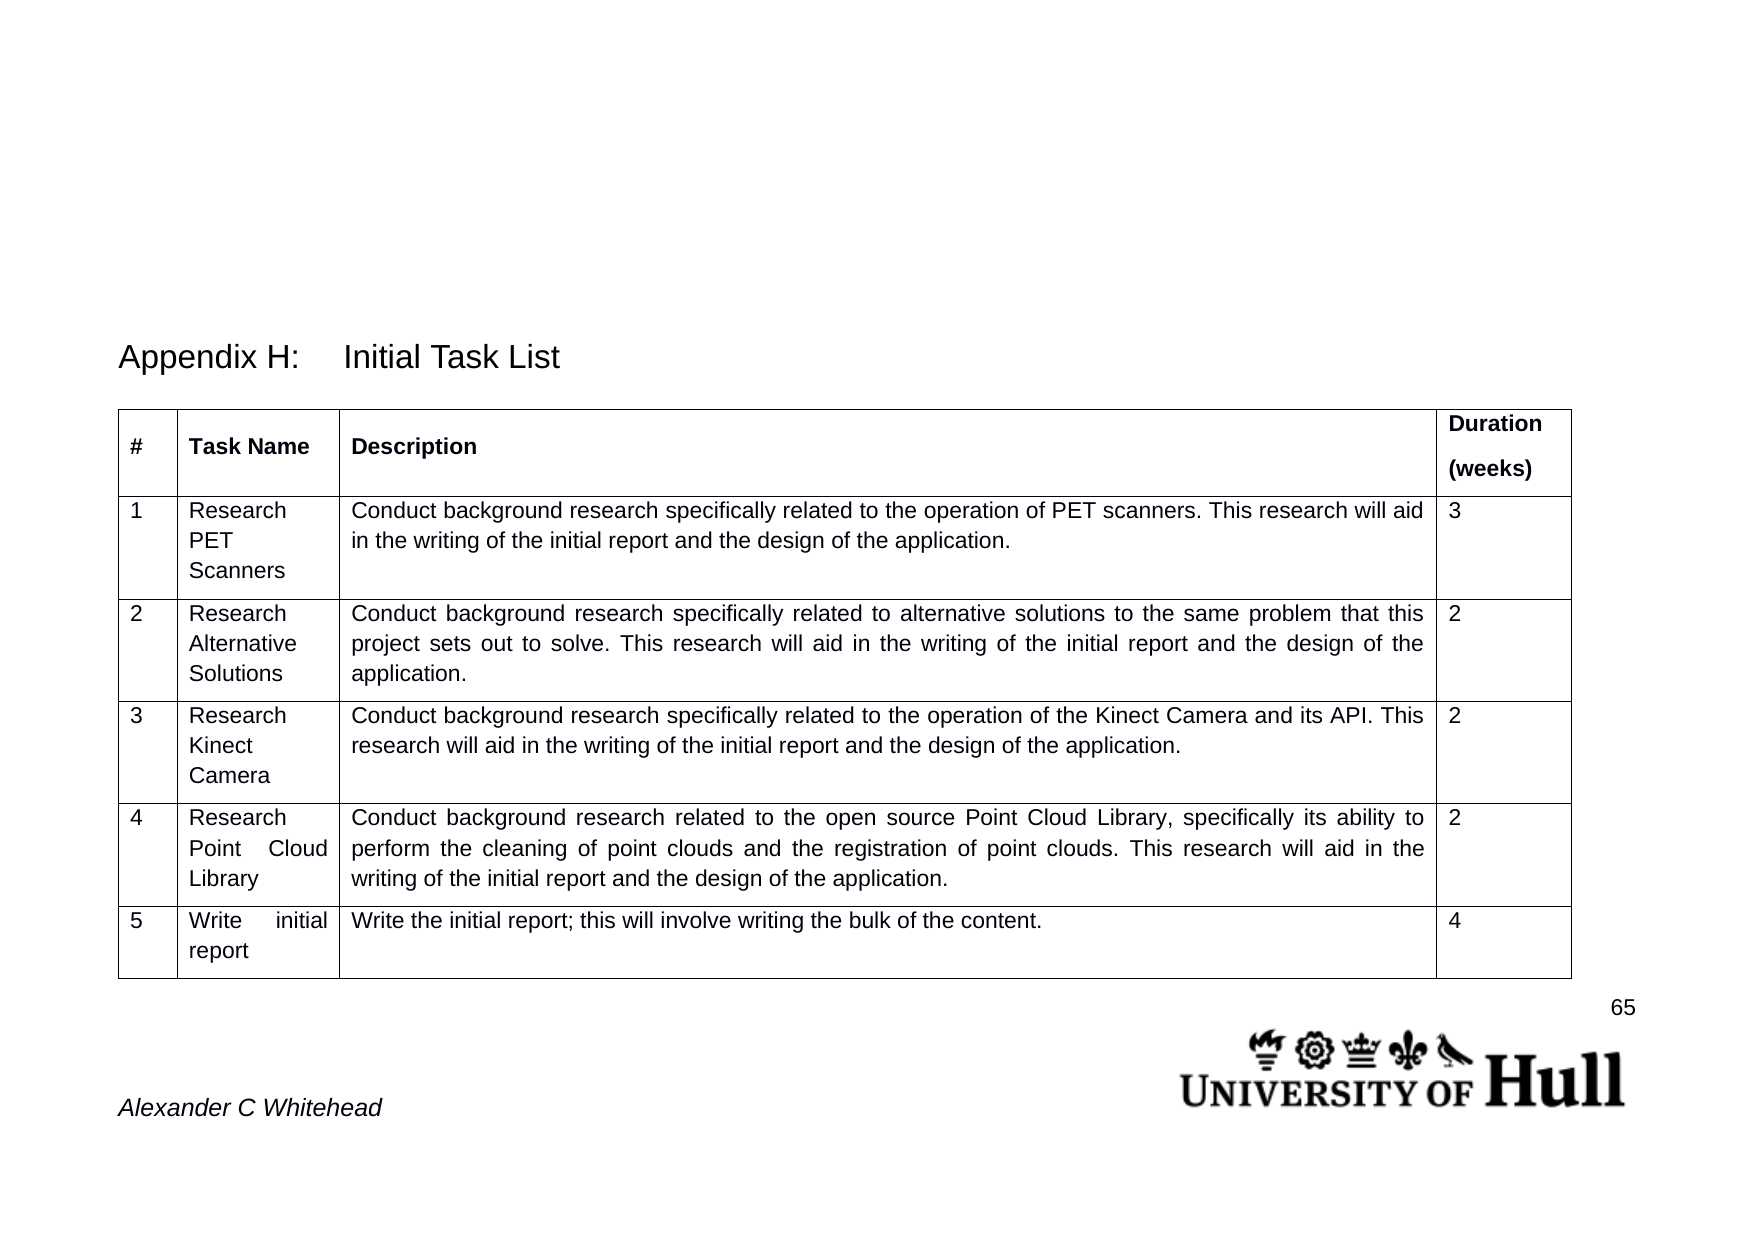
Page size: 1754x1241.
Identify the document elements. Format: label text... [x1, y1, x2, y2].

table_header # [119, 410, 177, 496]
subtitle Initial Task List [118, 337, 1636, 376]
table_cell Research Kinect Camera [178, 702, 339, 803]
table_cell 5 [119, 907, 177, 978]
table_cell Research Alternative Solutions [178, 600, 339, 701]
table_cell Research Point Cloud Library [178, 804, 339, 906]
table_cell Conduct background research specifically related to the operation of PET scanners. This research will aid in the writing of the initial report and the design of the application. [340, 497, 1436, 598]
table_header Description [340, 410, 1436, 496]
table_cell 3 [119, 702, 177, 803]
table_cell Research PET Scanners [178, 497, 339, 598]
table_cell Write the initial report; this will involve writing the bulk of the content. [340, 907, 1436, 978]
table_cell 2 [1437, 600, 1571, 701]
table_cell Conduct background research related to the open source Point Cloud Library, specifically its ability to perform the cleaning of point clouds and the registration of point clouds. This research will aid in the writing of the initial report and the design of the application. [340, 804, 1436, 906]
table_cell 2 [1437, 804, 1571, 906]
table_cell Conduct background research specifically related to alternative solutions to the same problem that this project sets out to solve. This research will aid in the writing of the initial report and the design of the application. [340, 600, 1436, 701]
table_cell 2 [1437, 702, 1571, 803]
table_cell 2 [119, 600, 177, 701]
table_cell 3 [1437, 497, 1571, 598]
table_cell Conduct background research specifically related to the operation of the Kinect Camera and its API. This research will aid in the writing of the initial report and the design of the application. [340, 702, 1436, 803]
table_cell 1 [119, 497, 177, 598]
table_header Duration (weeks) [1437, 410, 1571, 496]
table_header Task Name [178, 410, 339, 496]
table_cell 4 [119, 804, 177, 906]
table_cell Write initial report [178, 907, 339, 978]
table_cell 4 [1437, 907, 1571, 978]
picture [1173, 1020, 1634, 1117]
